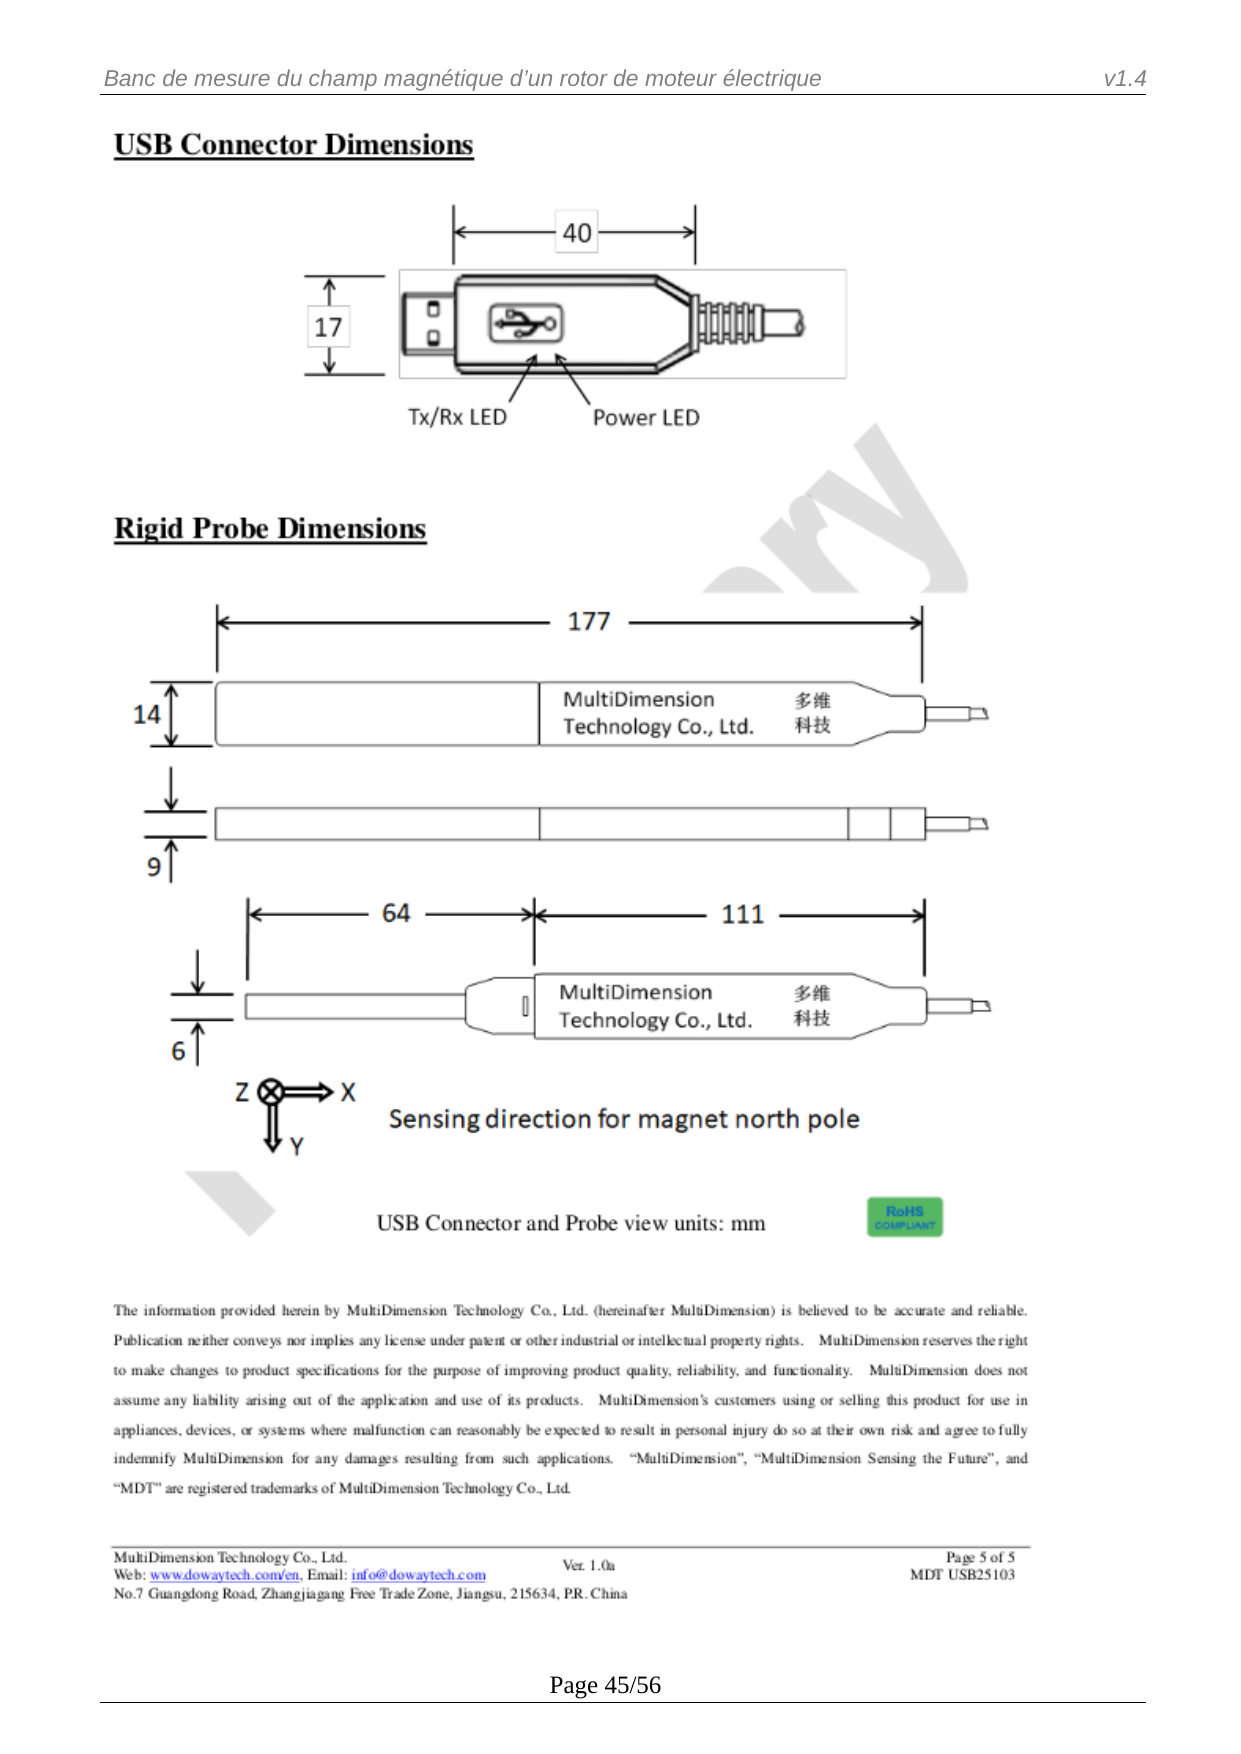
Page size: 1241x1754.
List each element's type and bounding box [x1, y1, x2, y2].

picture [103, 123, 1038, 1613]
